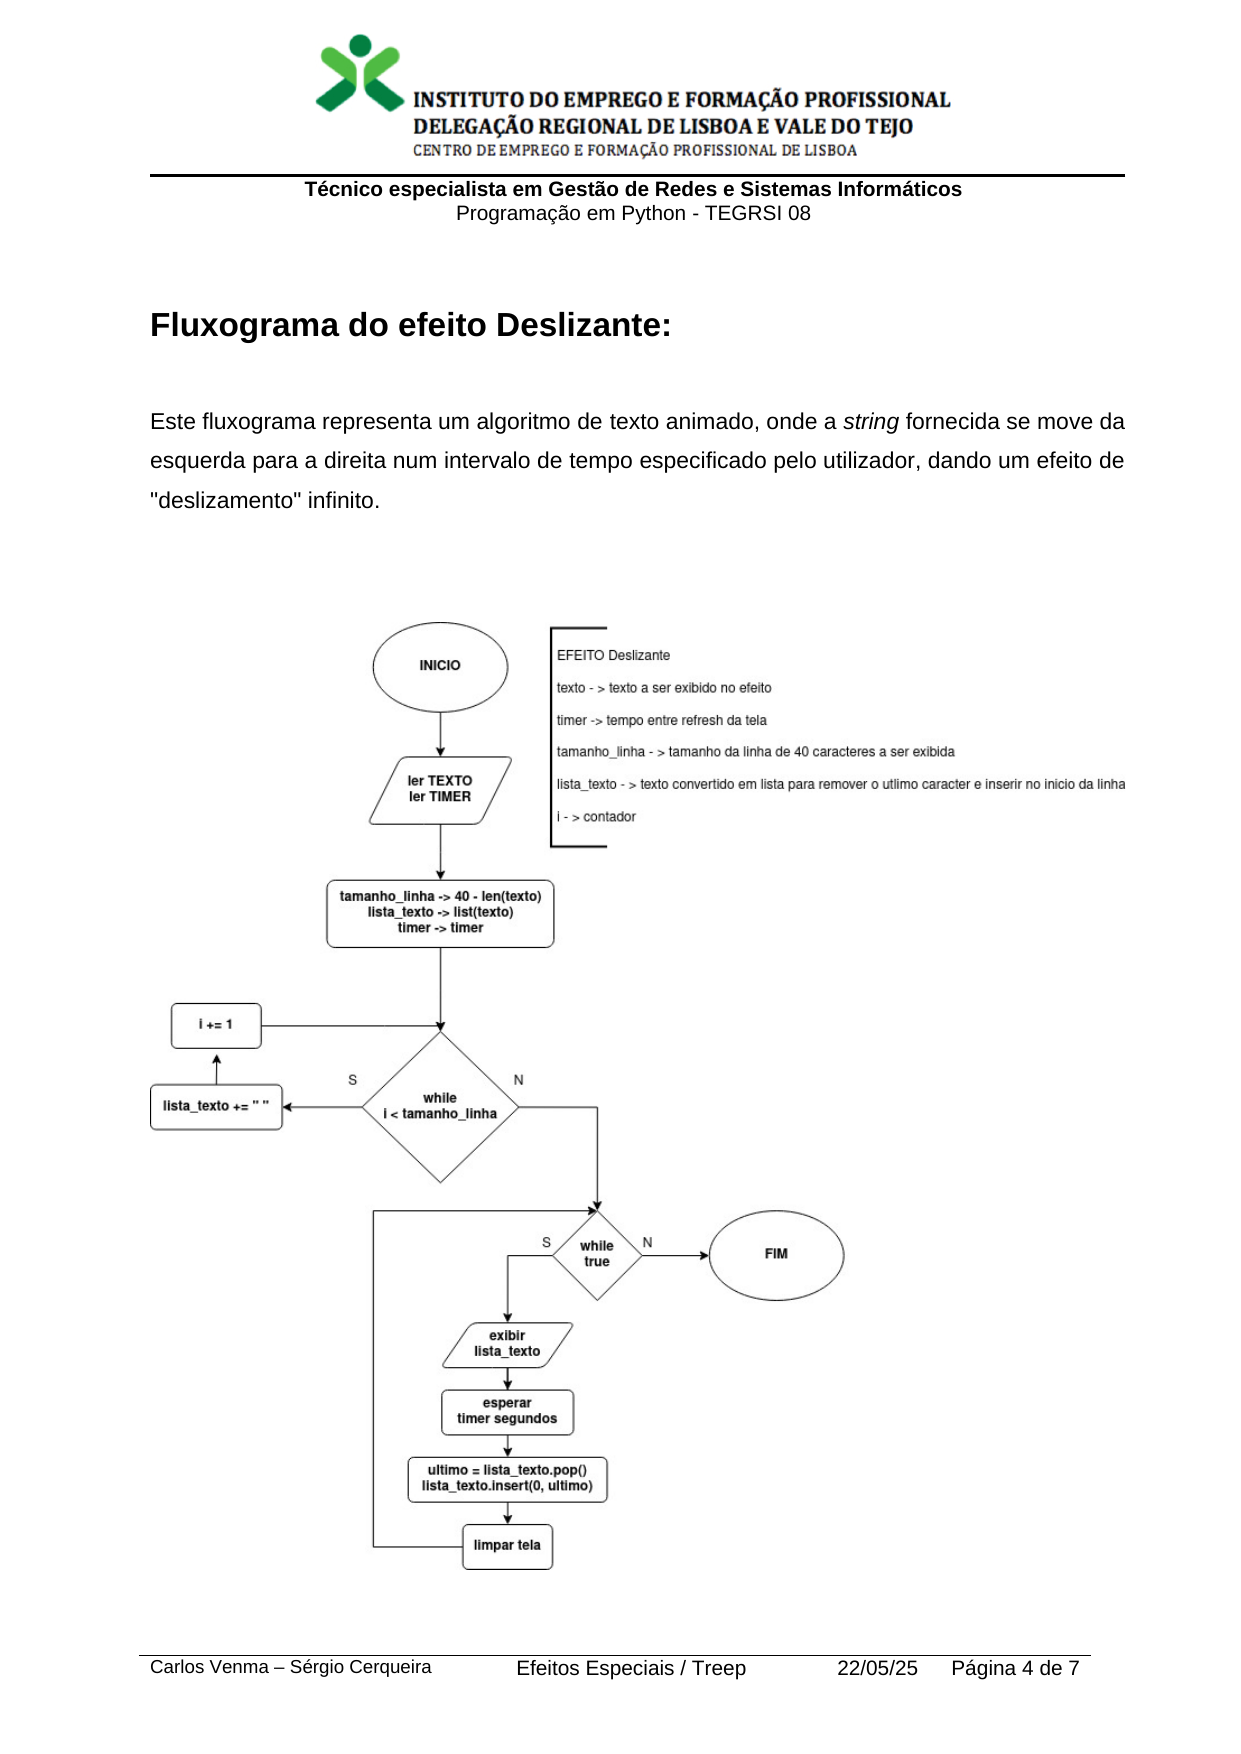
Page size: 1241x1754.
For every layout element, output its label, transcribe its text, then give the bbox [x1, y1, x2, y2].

subtitle Fluxograma do efeito Deslizante: [150, 305, 1125, 343]
picture [296, 15, 979, 173]
picture [150, 622, 1126, 1570]
text Este fluxograma representa um algoritmo de texto animado, onde a string fornecida se move da esquerda para a direita num intervalo de tempo especificado pelo utilizador, dando um efeito de "deslizamento" infinito. [150, 408, 1125, 513]
